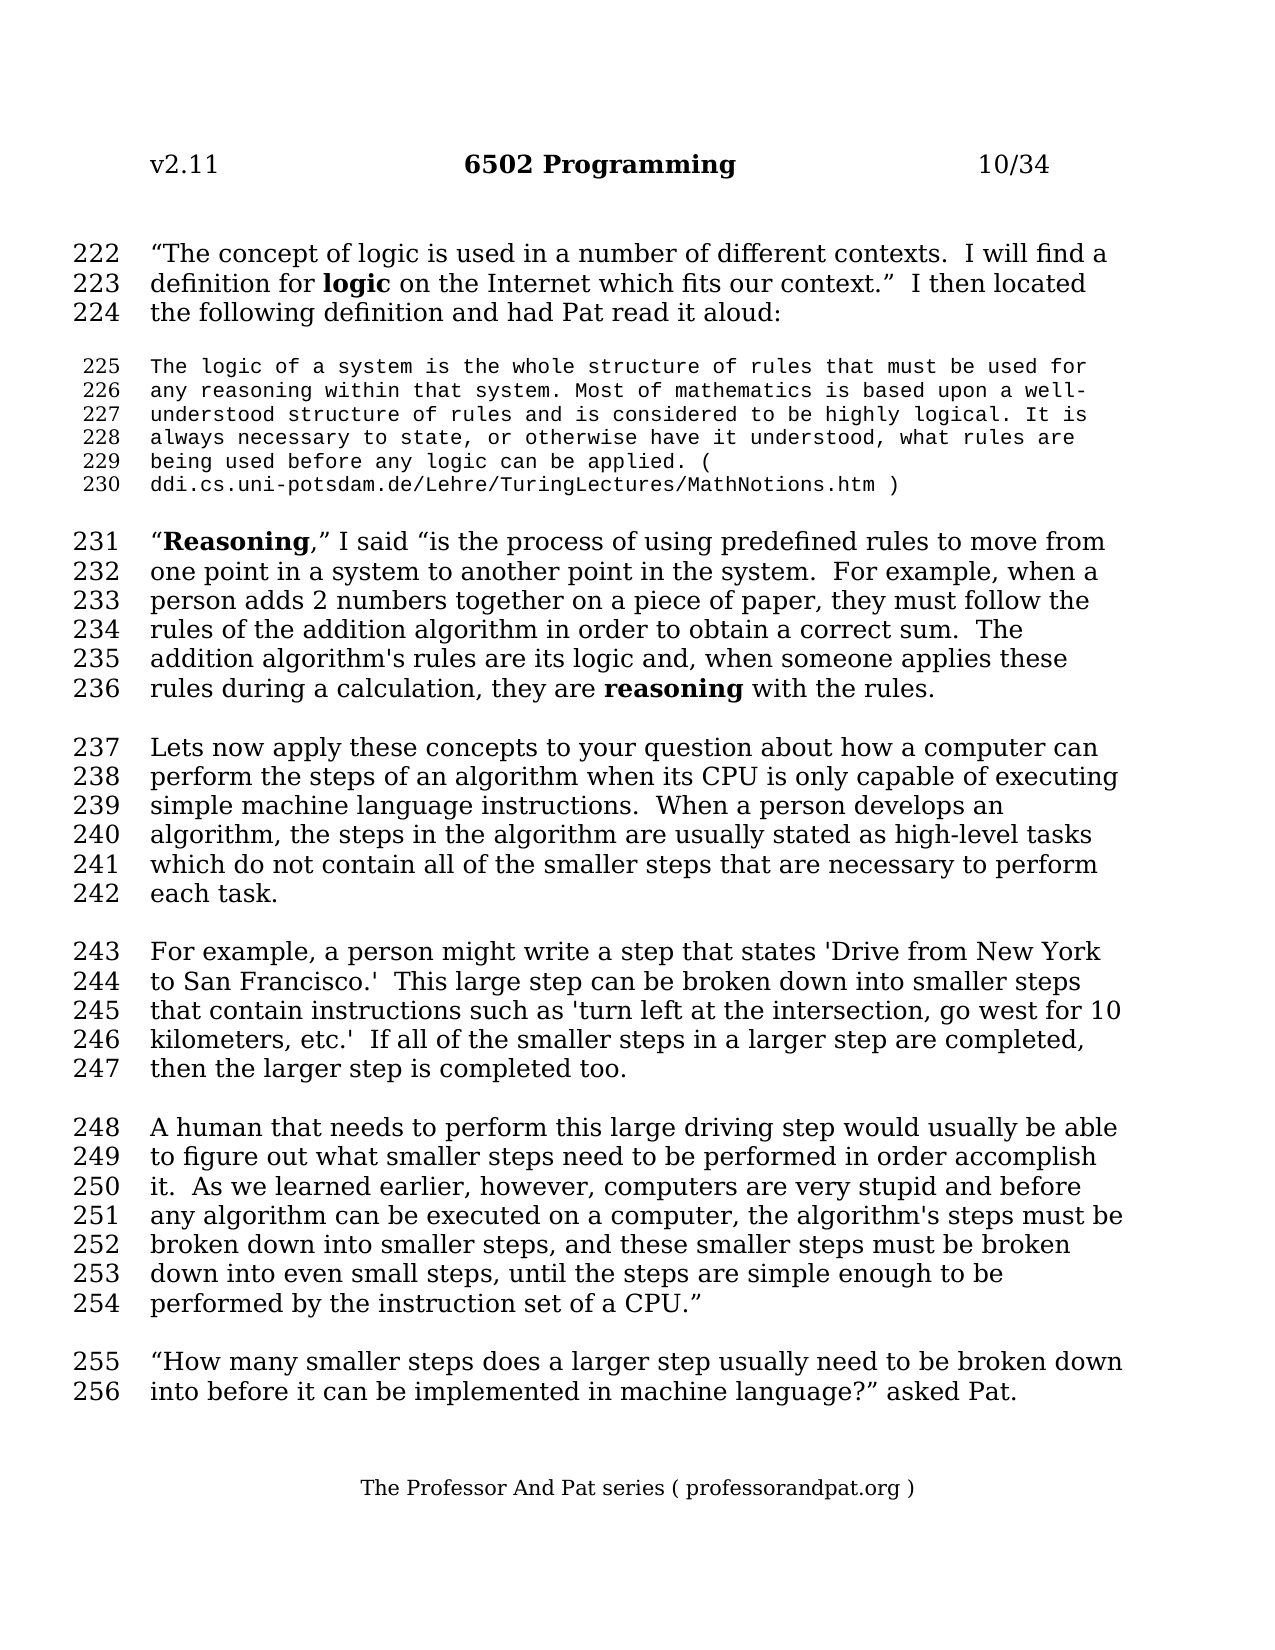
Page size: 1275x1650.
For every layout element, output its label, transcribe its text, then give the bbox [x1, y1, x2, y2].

text “How many smaller steps does a larger step usually need to be broken down into before it can be implemented in machine language?” asked Pat. [150, 1347, 1125, 1406]
text The logic of a system is the whole structure of rules that must be used for any reasoning within that system. Most of mathematics is based upon a well-understood structure of rules and is considered to be highly logical. It is always necessary to state, or otherwise have it understood, what rules are being used before any logic can be applied. ( ddi.cs.uni-potsdam.de/Lehre/TuringLectures/MathNotions.htm ) [150, 357, 1125, 498]
text For example, a person might write a step that states 'Drive from New York to San Francisco.' This large step can be broken down into smaller steps that contain instructions such as 'turn left at the intersection, go west for 10 kilometers, etc.' If all of the smaller steps in a larger step are completed, then the larger step is completed too. [150, 938, 1125, 1084]
text “Reasoning,” I said “is the process of using predefined rules to move from one point in a system to another point in the system. For example, when a person adds 2 numbers together on a piece of paper, they must follow the rules of the addition algorithm in order to obtain a correct sum. The addition algorithm's rules are its logic and, when someone applies these rules during a calculation, they are reasoning with the rules. [150, 527, 1125, 703]
text A human that needs to perform this large driving step would usually be able to figure out what smaller steps need to be performed in order accomplish it. As we learned earlier, however, computers are very stupid and before any algorithm can be executed on a computer, the algorithm's steps must be broken down into smaller steps, and these smaller steps must be broken down into even small steps, until the steps are simple enough to be performed by the instruction set of a CPU.” [150, 1113, 1125, 1318]
text “The concept of logic is used in a number of different contexts. I will find a definition for logic on the Internet which fits our context.” I then located the following definition and had Pat read it aloud: [150, 239, 1125, 327]
text Lets now apply these concepts to your question about how a computer can perform the steps of an algorithm when its CPU is only capable of executing simple machine language instructions. When a person develops an algorithm, the steps in the algorithm are usually stated as high-level tasks which do not contain all of the smaller steps that are necessary to perform each task. [150, 733, 1125, 908]
